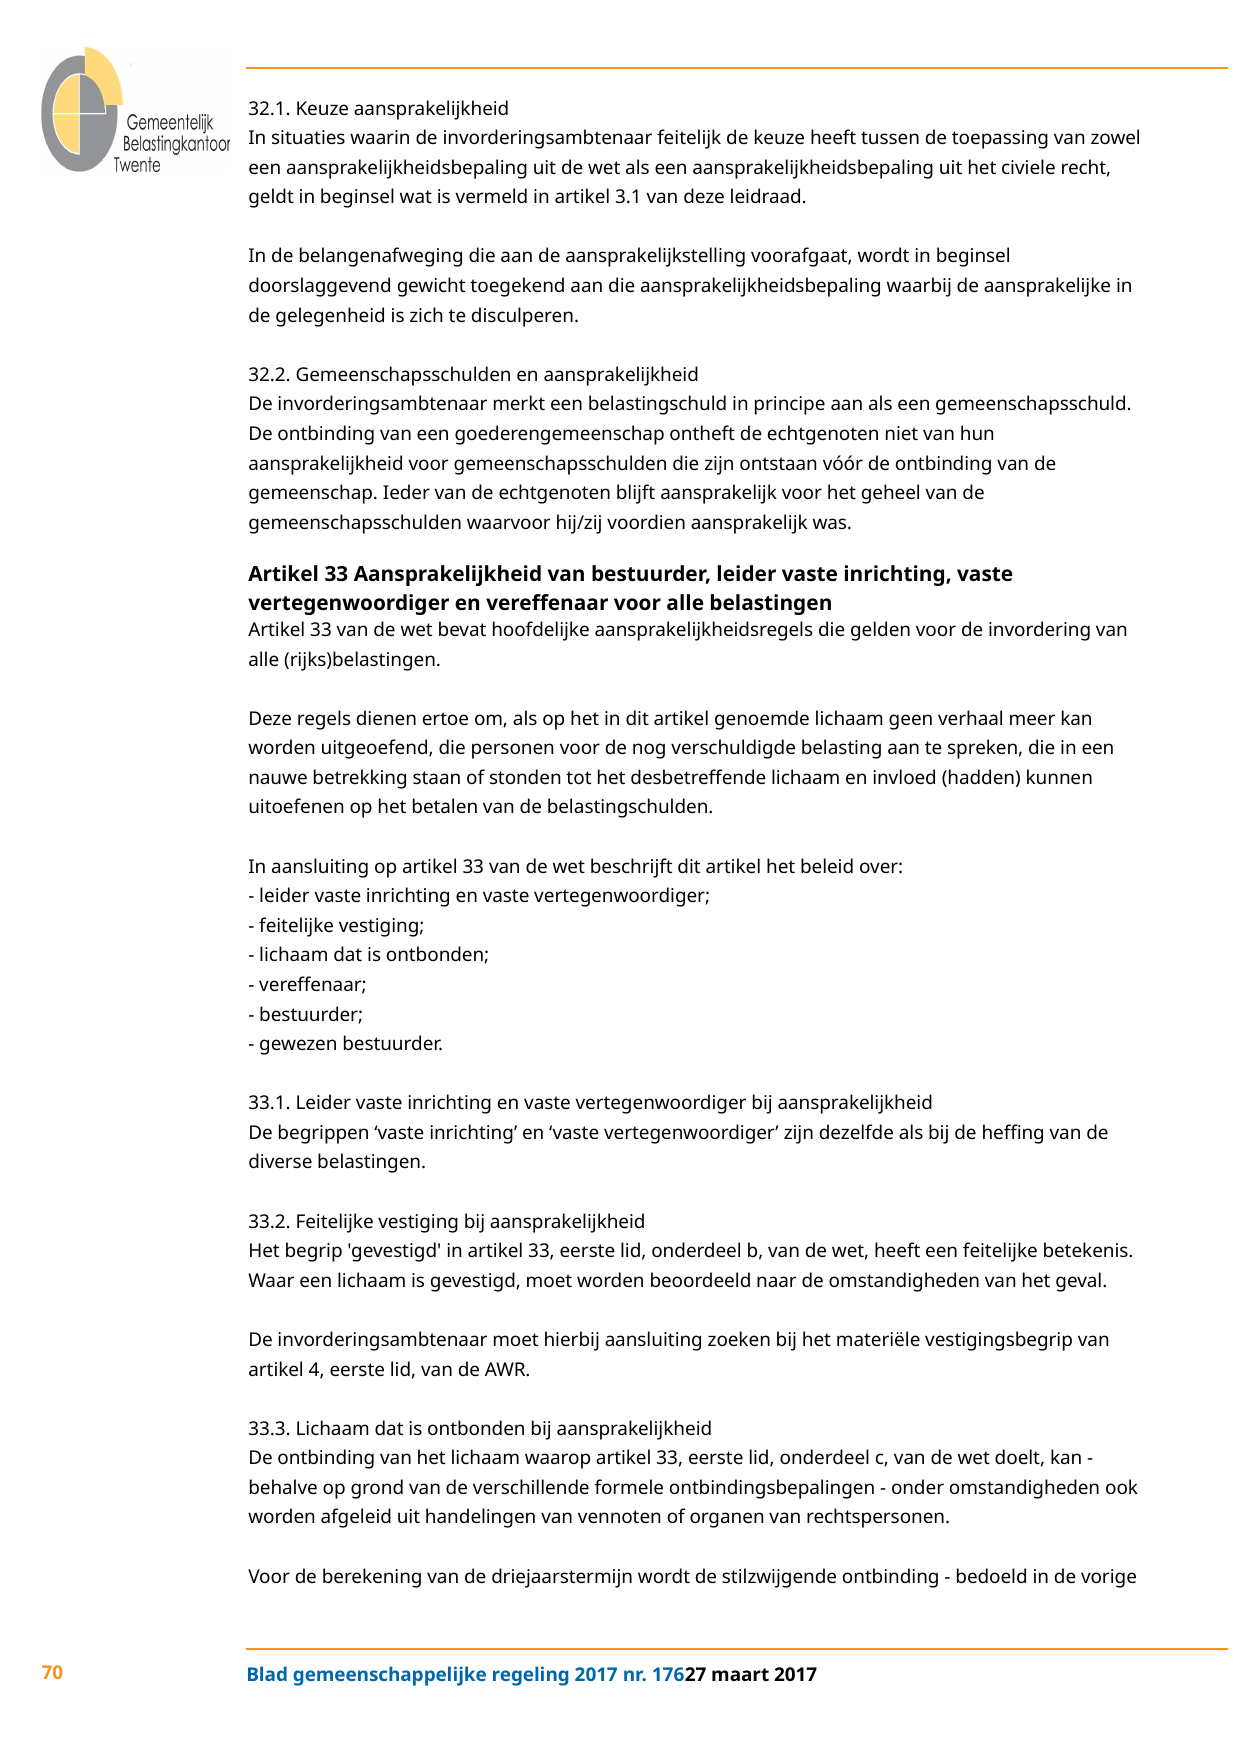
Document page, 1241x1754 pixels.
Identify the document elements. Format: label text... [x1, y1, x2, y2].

text - gewezen bestuurder. [248, 1030, 1152, 1056]
text 33.1. Leider vaste inrichting en vaste vertegenwoordiger bij aansprakelijkheid [248, 1089, 1152, 1115]
text 33.3. Lichaam dat is ontbonden bij aansprakelijkheid [248, 1415, 1152, 1441]
text In situaties waarin de invorderingsambtenaar feitelijk de keuze heeft tussen de toepassing van zowel een aansprakelijkheidsbepaling uit de wet als een aansprakelijkheidsbepaling uit het civiele recht, geldt in beginsel wat is vermeld in artikel 3.1 van deze leidraad. [248, 124, 1152, 209]
text Artikel 33 Aansprakelijkheid van bestuurder, leider vaste inrichting, vaste vertegenwoordiger en vereffenaar voor alle belastingen [248, 559, 1152, 616]
picture [41, 47, 231, 172]
text De invorderingsambtenaar moet hierbij aansluiting zoeken bij het materiële vestigingsbegrip van artikel 4, eerste lid, van de AWR. [248, 1326, 1152, 1382]
text De begrippen ‘vaste inrichting’ en ‘vaste vertegenwoordiger’ zijn dezelfde als bij de heffing van de diverse belastingen. [248, 1119, 1152, 1174]
text 33.2. Feitelijke vestiging bij aansprakelijkheid [248, 1208, 1152, 1234]
text - leider vaste inrichting en vaste vertegenwoordiger; [248, 882, 1152, 908]
text - lichaam dat is ontbonden; [248, 942, 1152, 967]
text Artikel 33 van de wet bevat hoofdelijke aansprakelijkheidsregels die gelden voor de invordering van alle (rijks)belastingen. [248, 616, 1152, 672]
text - feitelijke vestiging; [248, 912, 1152, 938]
text Deze regels dienen ertoe om, als op het in dit artikel genoemde lichaam geen verhaal meer kan worden uitgeoefend, die personen voor de nog verschuldigde belasting aan te spreken, die in een nauwe betrekking staan of stonden tot het desbetreffende lichaam en invloed (hadden) kunnen uitoefenen op het betalen van de belastingschulden. [248, 705, 1152, 819]
text De ontbinding van het lichaam waarop artikel 33, eerste lid, onderdeel c, van de wet doelt, kan - behalve op grond van de verschillende formele ontbindingsbepalingen - onder omstandigheden ook worden afgeleid uit handelingen van vennoten of organen van rechtspersonen. [248, 1444, 1152, 1529]
text 32.1. Keuze aansprakelijkheid [248, 95, 1152, 121]
text De invorderingsambtenaar merkt een belastingschuld in principe aan als een gemeenschapsschuld. De ontbinding van een goederengemeenschap ontheft de echtgenoten niet van hun aansprakelijkheid voor gemeenschapsschulden die zijn ontstaan vóór de ontbinding van de gemeenschap. Ieder van de echtgenoten blijft aansprakelijk voor het geheel van de gemeenschapsschulden waarvoor hij/zij voordien aansprakelijk was. [248, 391, 1152, 535]
text In de belangenafweging die aan de aansprakelijkstelling voorafgaat, wordt in beginsel doorslaggevend gewicht toegekend aan die aansprakelijkheidsbepaling waarbij de aansprakelijke in de gelegenheid is zich te disculperen. [248, 243, 1152, 328]
text - vereffenaar; [248, 971, 1152, 997]
text Het begrip 'gevestigd' in artikel 33, eerste lid, onderdeel b, van de wet, heeft een feitelijke betekenis. Waar een lichaam is gevestigd, moet worden beoordeeld naar de omstandigheden van het geval. [248, 1237, 1152, 1293]
text In aansluiting op artikel 33 van de wet beschrijft dit artikel het beleid over: [248, 853, 1152, 879]
text Voor de berekening van de driejaarstermijn wordt de stilzwijgende ontbinding - bedoeld in de vorige [248, 1563, 1152, 1589]
text 32.2. Gemeenschapsschulden en aansprakelijkheid [248, 361, 1152, 387]
text - bestuurder; [248, 1001, 1152, 1027]
